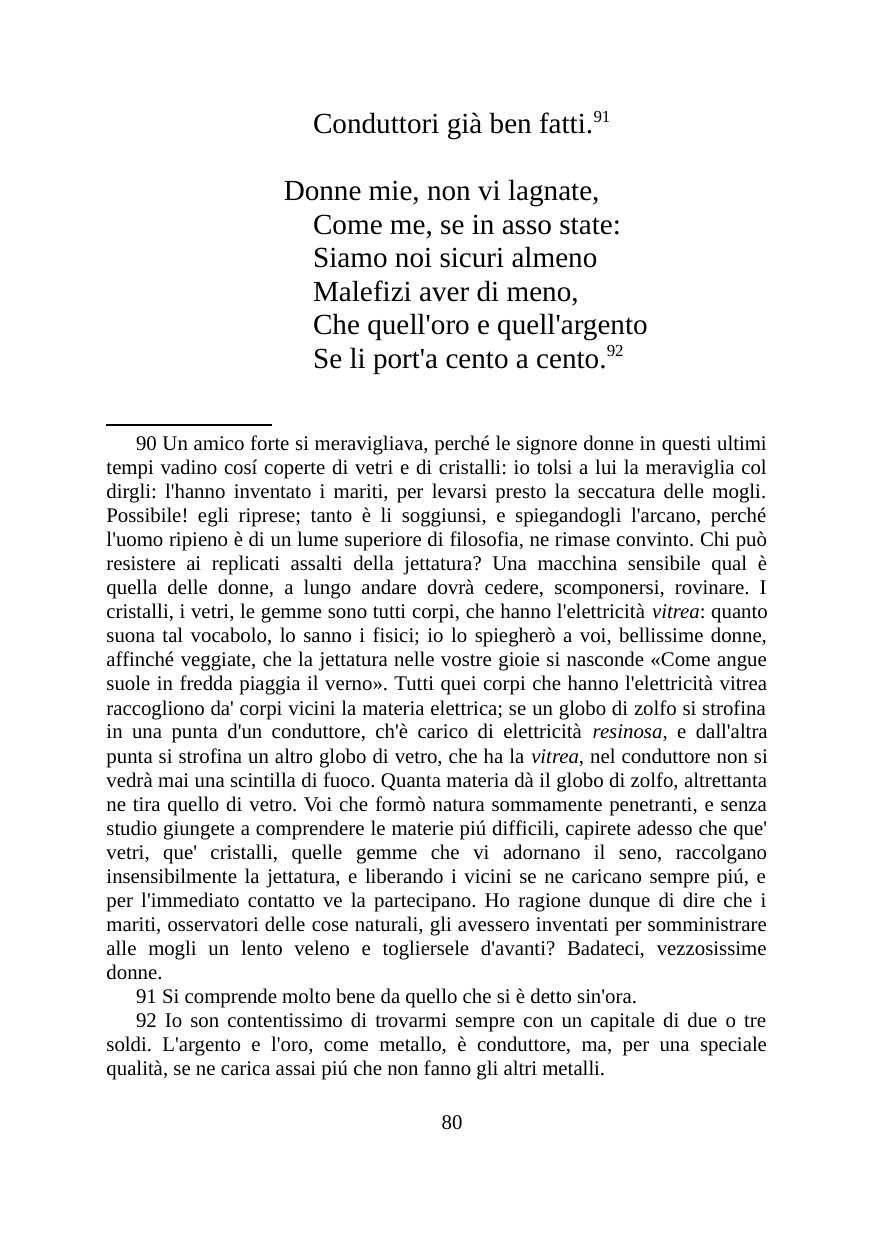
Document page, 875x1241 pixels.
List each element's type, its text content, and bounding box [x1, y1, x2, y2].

text Io son contentissimo di trovarmi sempre con un capitale di due o tre soldi. L'argento e l'oro, come metallo, è conduttore, ma, per una speciale qualità, se ne carica assai piú che non fanno gli altri metalli. [106, 1008, 768, 1080]
text Come me, se in asso state: [313, 207, 768, 240]
text Un amico forte si meravigliava, perché le signore donne in questi ultimi tempi vadino cosí coperte di vetri e di cristalli: io tolsi a lui la meraviglia col dirgli: l'hanno inventato i mariti, per levarsi presto la seccatura delle mogli. Possibile! egli riprese; tanto è li soggiunsi, e spiegandogli l'arcano, perché l'uomo ripieno è di un lume superiore di filosofia, ne rimase convinto. Chi può resistere ai replicati assalti della jettatura? Una macchina sensibile qual è quella delle donne, a lungo andare dovrà cedere, scomponersi, rovinare. I cristalli, i vetri, le gemme sono tutti corpi, che hanno l'elettricità vitrea: quanto suona tal vocabolo, lo sanno i fisici; io lo spiegherò a voi, bellissime donne, affinché veggiate, che la jettatura nelle vostre gioie si nasconde «Come angue suole in fredda piaggia il verno». Tutti quei corpi che hanno l'elettricità vitrea raccogliono da' corpi vicini la materia elettrica; se un globo di zolfo si strofina in una punta d'un conduttore, ch'è carico di elettricità resinosa, e dall'altra punta si strofina un altro globo di vetro, che ha la vitrea, nel conduttore non si vedrà mai una scintilla di fuoco. Quanta materia dà il globo di zolfo, altrettanta ne tira quello di vetro. Voi che formò natura sommamente penetranti, e senza studio giungete a comprendere le materie piú difficili, capirete adesso che que' vetri, que' cristalli, quelle gemme che vi adornano il seno, raccolgano insensibilmente la jettatura, e liberando i vicini se ne caricano sempre piú, e per l'immediato contatto ve la partecipano. Ho ragione dunque di dire che i mariti, osservatori delle cose naturali, gli avessero inventati per somministrare alle mogli un lento veleno e togliersele d'avanti? Badateci, vezzosissime donne. [106, 431, 768, 984]
text Che quell'oro e quell'argento [313, 307, 768, 341]
text Se li port'a cento a cento. [313, 341, 768, 374]
text Donne mie, non vi lagnate, [283, 173, 768, 207]
text Conduttori già ben fatti. [313, 106, 768, 140]
text Siamo noi sicuri almeno [313, 240, 768, 274]
text Si comprende molto bene da quello che si è detto sin'ora. [106, 984, 768, 1008]
text Malefizi aver di meno, [313, 274, 768, 307]
